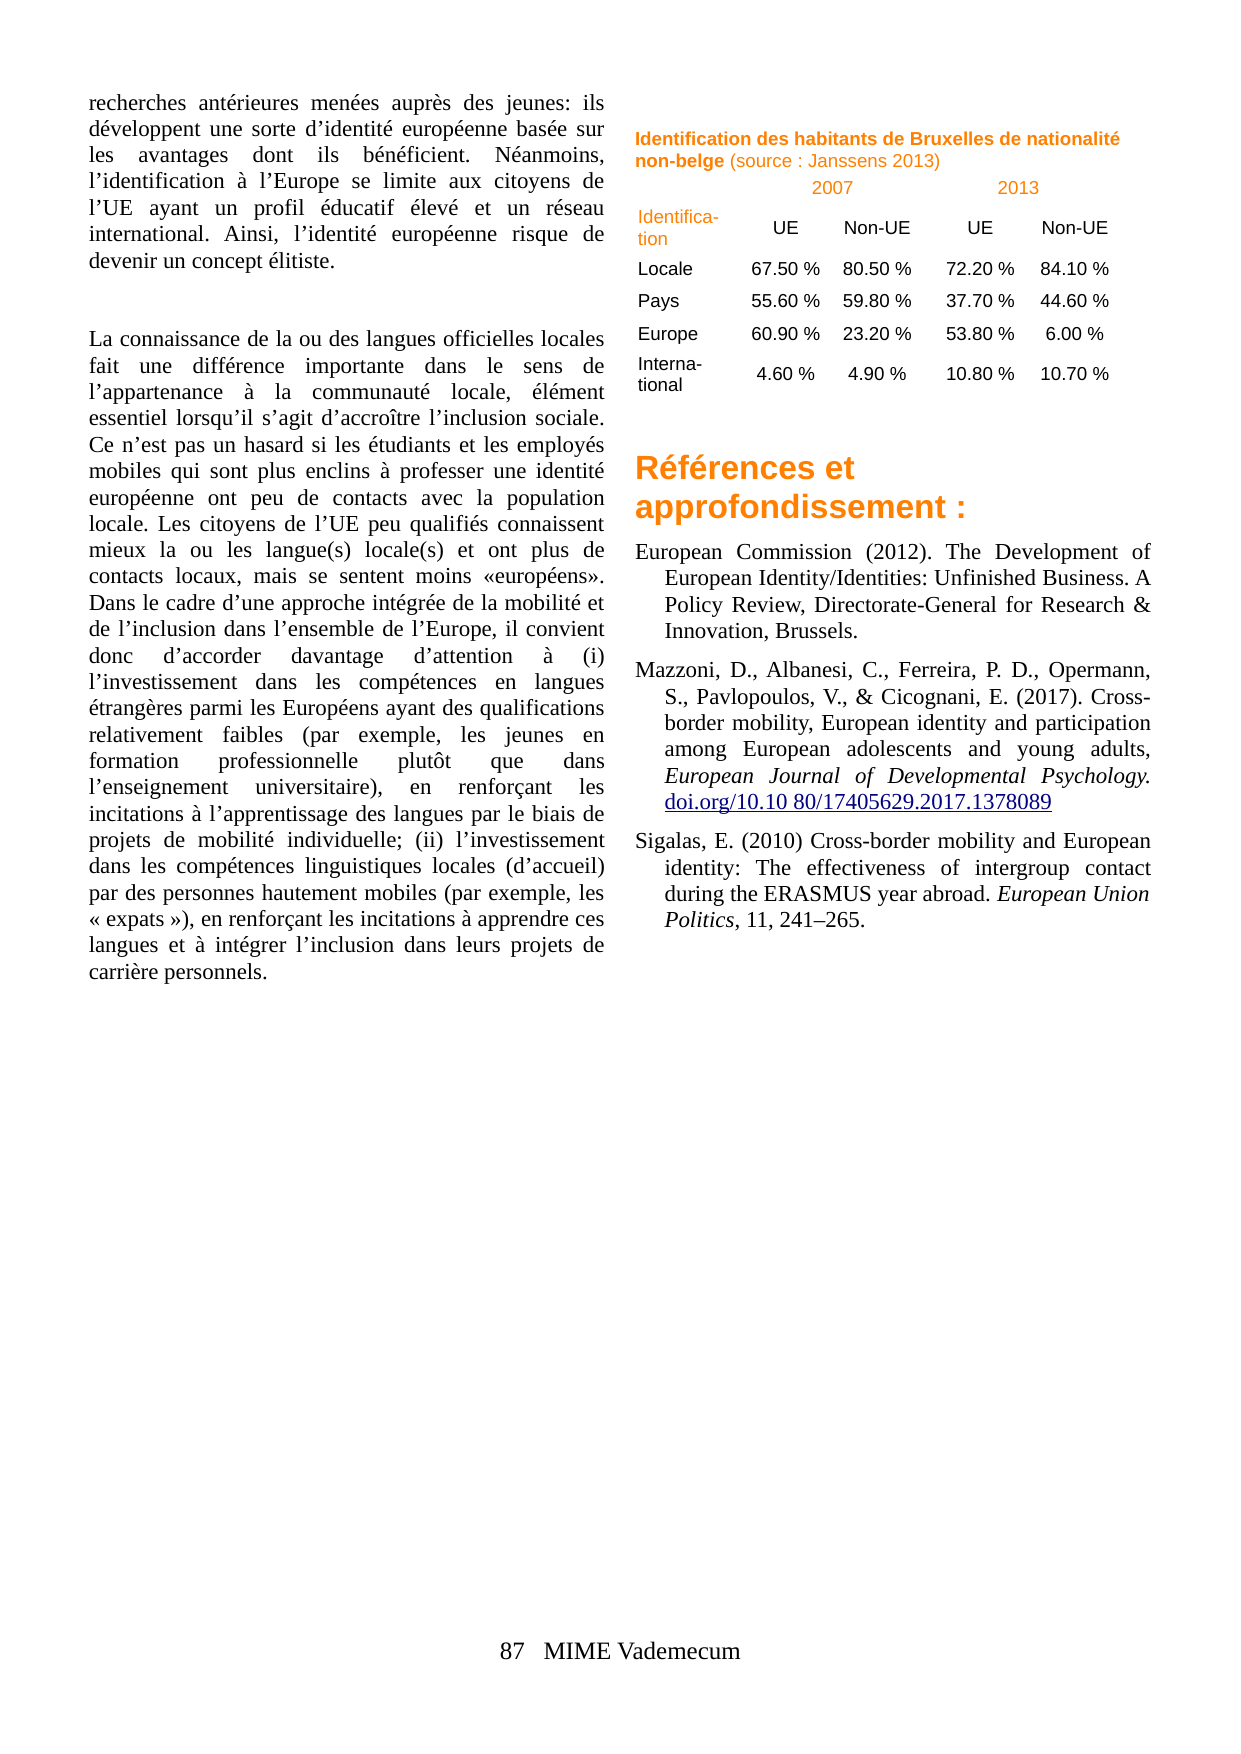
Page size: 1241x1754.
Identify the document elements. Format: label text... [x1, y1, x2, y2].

text Identification des habitants de Bruxelles de nationalité non-belge (source : Janssens 2013) [635, 128, 1152, 171]
table_cell 59,80 % [830, 285, 924, 317]
table_cell 84,10 % [1036, 253, 1113, 285]
table_cell Pays [635, 285, 741, 317]
text European Commission (2012). The Development of European Identity/Identities: Unfinished Business. A Policy Review, Directorate-General for Research & Innovation, Brussels. [635, 538, 1152, 643]
text Sigalas, E. (2010) Cross-border mobility and European identity: The effectiveness of intergroup contact during the ERASMUS year abroad. European Union Politics, 11, 241–265. [635, 827, 1152, 933]
table_cell 53,80 % [924, 317, 1036, 349]
table_cell 67,50 % [741, 253, 830, 285]
table_cell Non-UE [830, 204, 924, 252]
table_header [635, 171, 741, 203]
table_cell Locale [635, 253, 741, 285]
table_cell 4,90 % [830, 350, 924, 398]
table_cell Identifica-tion [635, 204, 741, 252]
table_cell Non-UE [1036, 204, 1113, 252]
table_cell 44,60 % [1036, 285, 1113, 317]
table_cell 23,20 % [830, 317, 924, 349]
table_header 2007 [741, 171, 924, 203]
table_cell UE [741, 204, 830, 252]
table_cell Interna-tional [635, 350, 741, 398]
table_cell 10,80 % [924, 350, 1036, 398]
table_cell 6,00 % [1036, 317, 1113, 349]
table_cell UE [924, 204, 1036, 252]
table_header 2013 [924, 171, 1113, 203]
subtitle Références et approfondissement : [635, 448, 1152, 525]
table_cell 55,60 % [741, 285, 830, 317]
text Mazzoni, D., Albanesi, C., Ferreira, P. D., Opermann, S., Pavlopoulos, V., & Cicognani, E. (2017). Cross-border mobility, European identity and participation among European adolescents and young adults, European Journal of Developmental Psychology. doi.org/10.10 80/17405629.2017.1378089 [635, 656, 1152, 814]
table_cell 10,70 % [1036, 350, 1113, 398]
text recherches antérieures menées auprès des jeunes: ils développent une sorte d’identité européenne basée sur les avantages dont ils bénéficient. Néanmoins, l’identification à l’Europe se limite aux citoyens de l’UE ayant un profil éducatif élevé et un réseau international. Ainsi, l’identité européenne risque de devenir un concept élitiste. [88, 88, 605, 273]
table_cell 72,20 % [924, 253, 1036, 285]
table_cell 37,70 % [924, 285, 1036, 317]
table_cell 60,90 % [741, 317, 830, 349]
table_cell Europe [635, 317, 741, 349]
table_cell 80,50 % [830, 253, 924, 285]
text La connaissance de la ou des langues officielles locales fait une différence importante dans le sens de l’appartenance à la communauté locale, élément essentiel lorsqu’il s’agit d’accroître l’inclusion sociale. Ce n’est pas un hasard si les étudiants et les employés mobiles qui sont plus enclins à professer une identité européenne ont peu de contacts avec la population locale. Les citoyens de l’UE peu qualifiés connaissent mieux la ou les langue(s) locale(s) et ont plus de contacts locaux, mais se sentent moins «européens». Dans le cadre d’une approche intégrée de la mobilité et de l’inclusion dans l’ensemble de l’Europe, il convient donc d’accorder davantage d’attention à (i) l’investissement dans les compétences en langues étrangères parmi les Européens ayant des qualifications relativement faibles (par exemple, les jeunes en formation professionnelle plutôt que dans l’enseignement universitaire), en renforçant les incitations à l’apprentissage des langues par le biais de projets de mobilité individuelle; (ii) l’investissement dans les compétences linguistiques locales (d’accueil) par des personnes hautement mobiles (par exemple, les « expats »), en renforçant les incitations à apprendre ces langues et à intégrer l’inclusion dans leurs projets de carrière personnels. [88, 325, 605, 984]
table_cell 4,60 % [741, 350, 830, 398]
